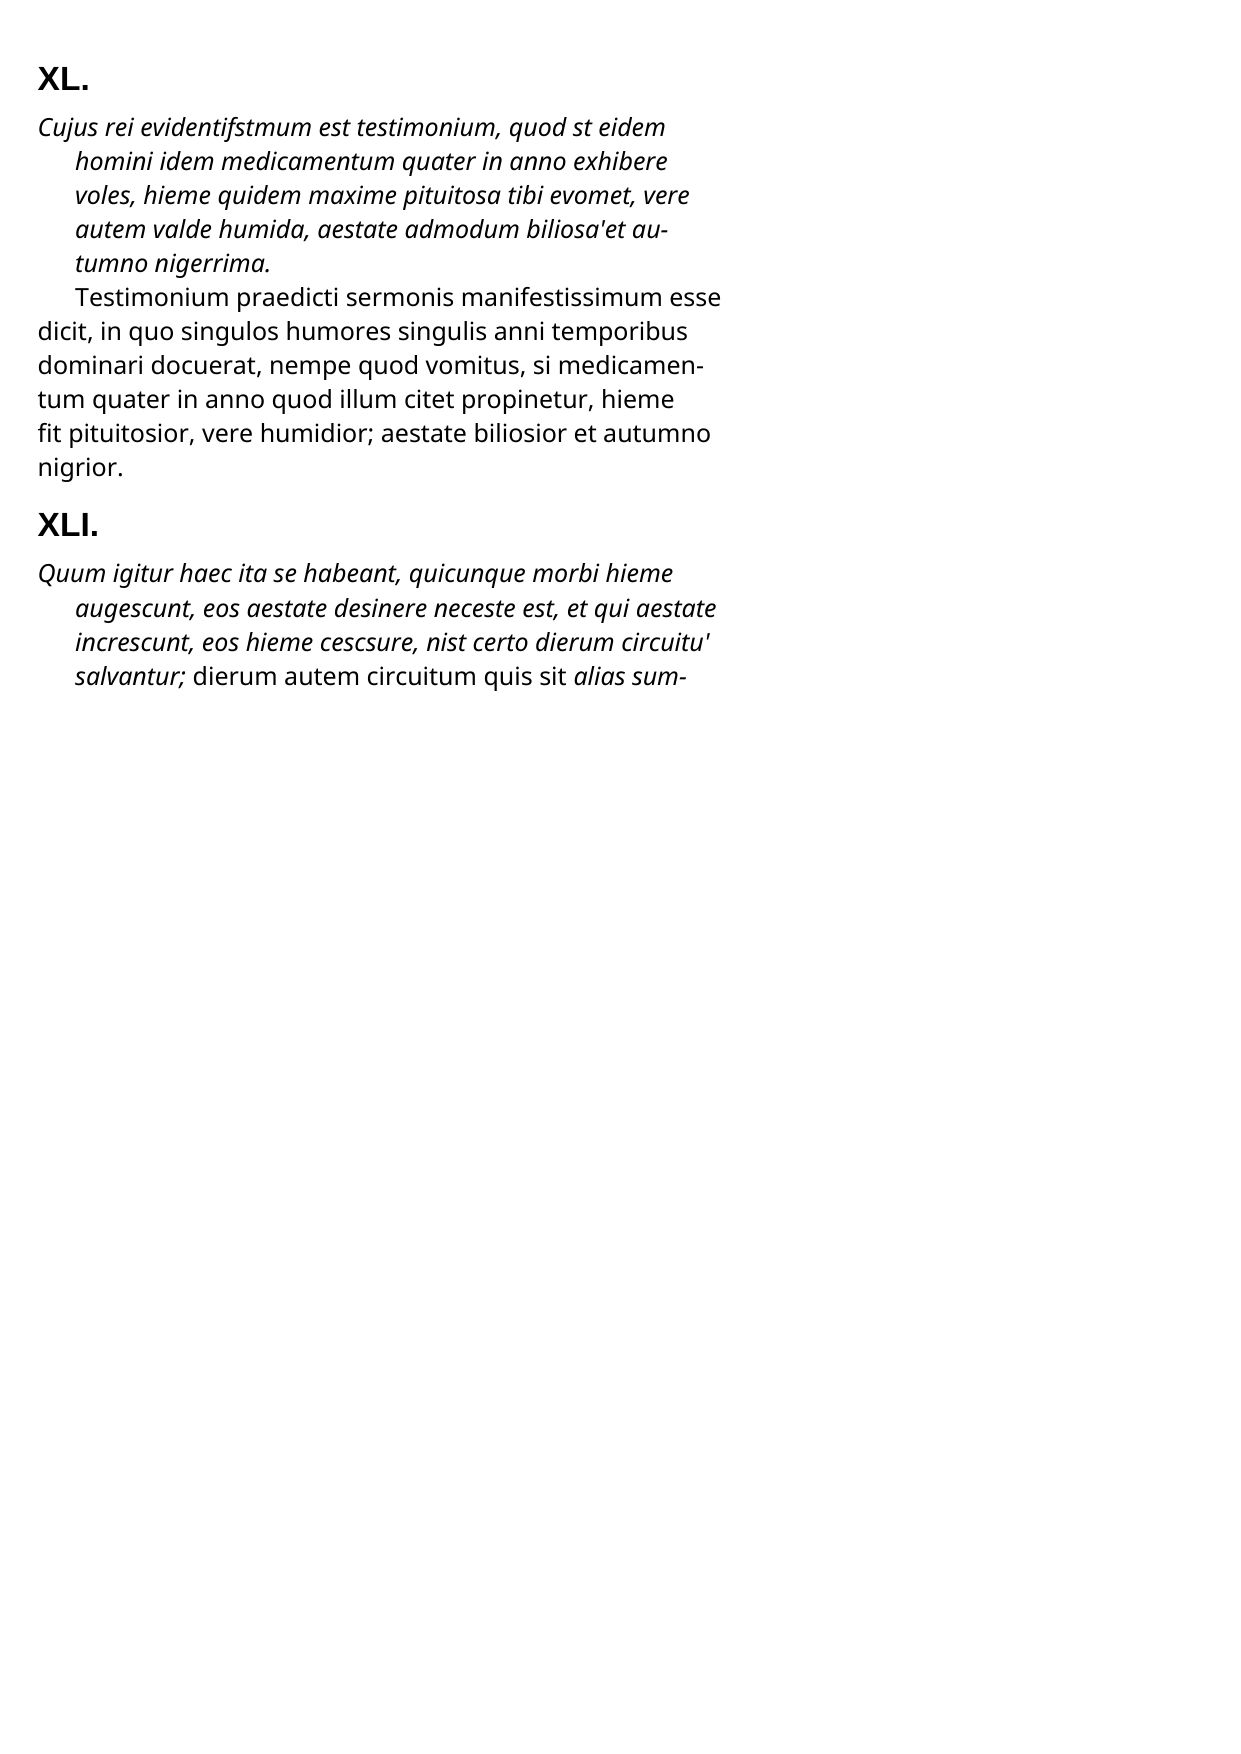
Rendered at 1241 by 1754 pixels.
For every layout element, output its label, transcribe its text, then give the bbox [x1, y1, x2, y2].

text Quum igitur haec ita se habeant, quicunque morbi hieme augescunt, eos aestate desinere neceste est, et qui aestate increscunt, eos hieme cescsure, nist certo dierum circuitu' salvantur; dierum autem circuitum quis sit alias sum- [37, 556, 1203, 692]
subtitle XLI. [37, 505, 1203, 544]
text Testimonium praedicti sermonis manifestissimum esse dicit, in quo singulos humores singulis anni temporibus dominari docuerat, nempe quod vomitus, si medicamen- tum quater in anno quod illum citet propinetur, hieme fit pituitosior, vere humidior; aestate biliosior et autumno nigrior. [37, 280, 1203, 484]
text Cujus rei evidentifstmum est testimonium, quod st eidem homini idem medicamentum quater in anno exhibere voles, hieme quidem maxime pituitosa tibi evomet, vere autem valde humida, aestate admodum biliosa'et au- tumno nigerrima. [37, 109, 1203, 280]
subtitle XL. [37, 58, 1203, 97]
